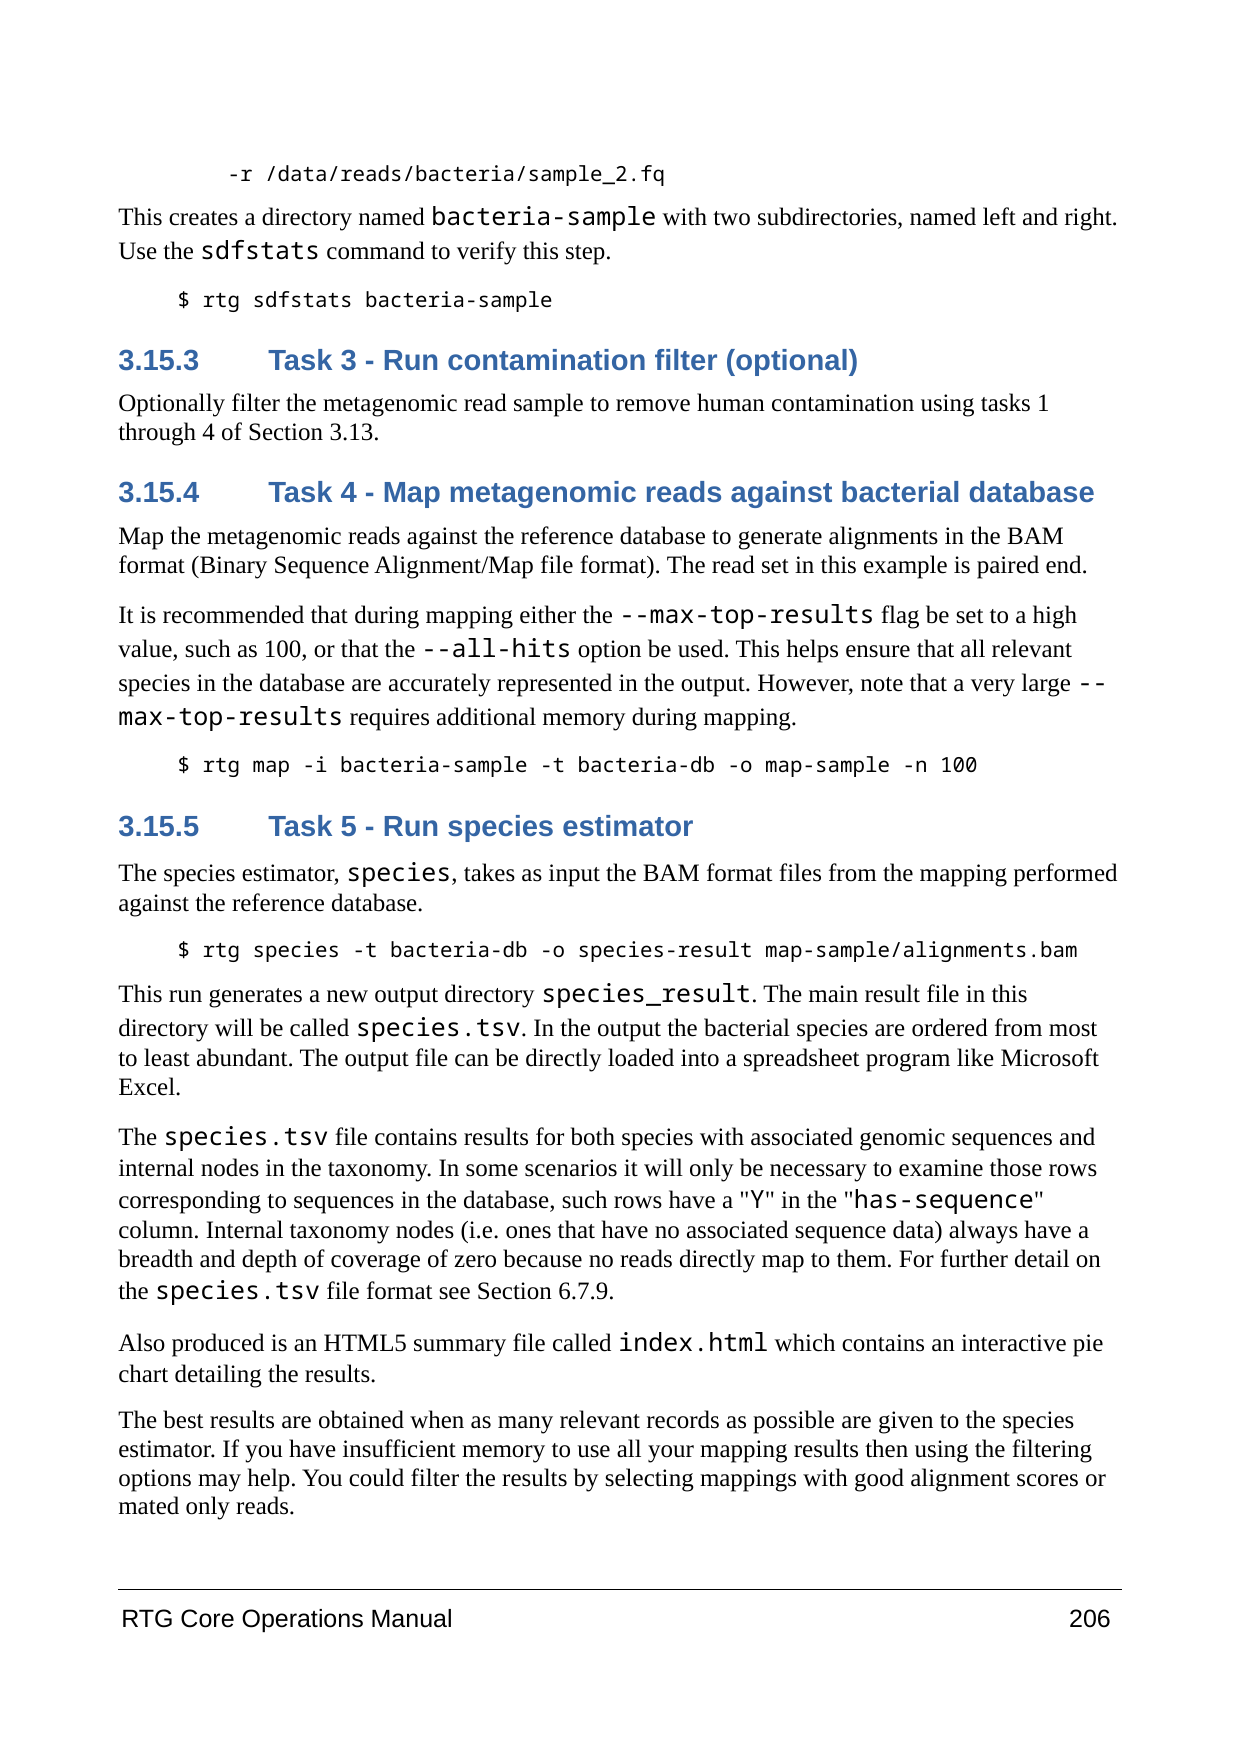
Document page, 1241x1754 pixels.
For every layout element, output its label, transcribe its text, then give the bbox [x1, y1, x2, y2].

text It is recommended that during mapping either the --max-top-results flag be set to a high value, such as 100, or that the --all-hits option be used. This helps ensure that all relevant species in the database are accurately represented in the output. However, note that a very large --max-top-results requires additional memory during mapping. [118, 597, 1122, 733]
text The best results are obtained when as many relevant records as possible are given to the species estimator. If you have insufficient memory to use all your mapping results then using the filtering options may help. You could filter the results by selecting mappings with good alignment scores or mated only reads. [118, 1405, 1122, 1520]
subtitle Task 4 - Map metagenomic reads against bacterial database [118, 476, 1122, 509]
text Optionally filter the metagenomic read sample to remove human contamination using tasks 1 through 4 of Section 3.13. [118, 388, 1122, 446]
text $ rtg sdfstats bacteria-sample [177, 285, 1122, 313]
text $ rtg map -i bacteria-sample -t bacteria-db -o map-sample -n 100 [177, 751, 1122, 779]
text This run generates a new output directory species_result. The main result file in this directory will be called species.tsv. In the output the bacterial species are ordered from most to least abundant. The output file can be directly loaded into a spreadsheet program like Microsoft Excel. [118, 975, 1122, 1101]
text The species.tsv file contains results for both species with associated genomic sequences and internal nodes in the taxonomy. In some scenarios it will only be necessary to examine those rows corresponding to sequences in the database, such rows have a "Y" in the "has-sequence" column. Internal taxonomy nodes (i.e. ones that have no associated sequence data) always have a breadth and depth of coverage of zero because no reads directly map to them. For further detail on the species.tsv file format see Section 6.7.9. [118, 1118, 1122, 1307]
text The species estimator, species, takes as input the BAM format files from the mapping performed against the reference database. [118, 854, 1122, 917]
subtitle Task 5 - Run species estimator [118, 808, 1122, 842]
text This creates a directory named bacteria-sample with two subdirectories, named left and right. Use the sdfstats command to verify this step. [118, 199, 1122, 267]
text Also produced is an HTML5 summary file called index.html which contains an interactive pie chart detailing the results. [118, 1325, 1122, 1387]
text $ rtg species -t bacteria-db -o species-result map-sample/alignments.bam [177, 935, 1122, 963]
text Map the metagenomic reads against the reference database to generate alignments in the BAM format (Binary Sequence Alignment/Map file format). The read set in this example is paired end. [118, 521, 1122, 579]
subtitle Task 3 - Run contamination filter (optional) [118, 343, 1122, 376]
text -r /data/reads/bacteria/sample_2.fq [177, 159, 1122, 187]
